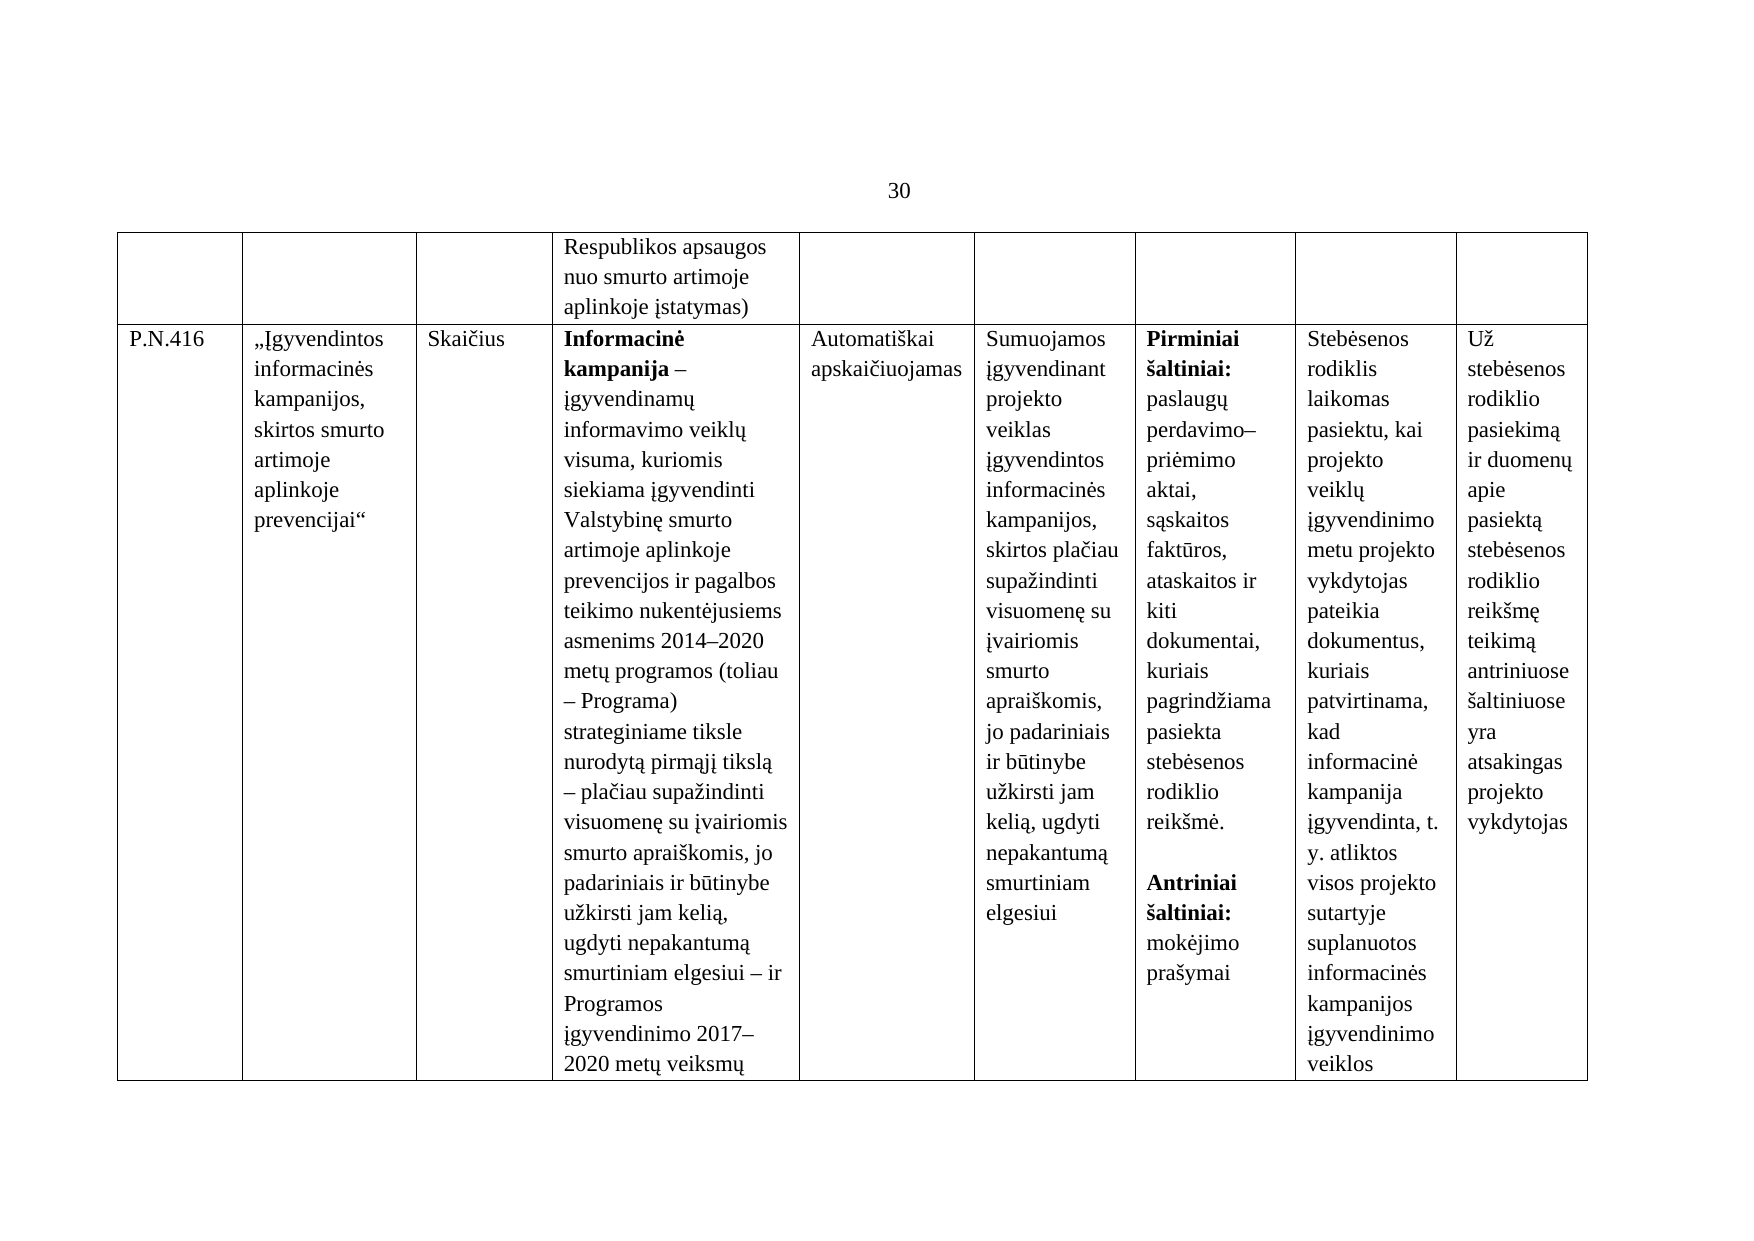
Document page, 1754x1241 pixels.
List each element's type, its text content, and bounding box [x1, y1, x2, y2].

table_cell „Įgyvendintos informacinės kampanijos, skirtos smurto artimoje aplinkoje prevencijai“ [243, 325, 416, 1080]
table_cell [1457, 233, 1587, 324]
table_cell Respublikos apsaugos nuo smurto artimoje aplinkoje įstatymas) [553, 233, 799, 324]
table_cell Informacinė kampanija – įgyvendinamų informavimo veiklų visuma, kuriomis siekiama įgyvendinti Valstybinę smurto artimoje aplinkoje prevencijos ir pagalbos teikimo nukentėjusiems asmenims 2014–2020 metų programos (toliau – Programa) strateginiame tiksle nurodytą pirmąjį tikslą – plačiau supažindinti visuomenę su įvairiomis smurto apraiškomis, jo padariniais ir būtinybe užkirsti jam kelią, ugdyti nepakantumą smurtiniam elgesiui – ir Programos įgyvendinimo 2017–2020 metų veiksmų [553, 325, 799, 1080]
table_cell Skaičius [417, 325, 552, 1080]
table_cell Už stebėsenos rodiklio pasiekimą ir duomenų apie pasiektą stebėsenos rodiklio reikšmę teikimą antriniuose šaltiniuose yra atsakingas projekto vykdytojas [1457, 325, 1587, 1080]
table_cell [1296, 233, 1456, 324]
table_cell [975, 233, 1135, 324]
table_cell [118, 233, 242, 324]
table_cell [800, 233, 974, 324]
table_cell [113, 232, 117, 324]
table_cell P.N.416 [118, 325, 242, 1080]
table_cell [1136, 233, 1295, 324]
table_cell Sumuojamos įgyvendinant projekto veiklas įgyvendintos informacinės kampanijos, skirtos plačiau supažindinti visuomenę su įvairiomis smurto apraiškomis, jo padariniais ir būtinybe užkirsti jam kelią, ugdyti nepakantumą smurtiniam elgesiui [975, 325, 1135, 1080]
table_cell Automatiškai apskaičiuojamas [800, 325, 974, 1080]
table_cell Stebėsenos rodiklis laikomas pasiektu, kai projekto veiklų įgyvendinimo metu projekto vykdytojas pateikia dokumentus, kuriais patvirtinama, kad informacinė kampanija įgyvendinta, t. y. atliktos visos projekto sutartyje suplanuotos informacinės kampanijos įgyvendinimo veiklos [1296, 325, 1456, 1080]
table_cell [417, 233, 552, 324]
table_cell Pirminiai šaltiniai: paslaugų perdavimo– priėmimo aktai, sąskaitos faktūros, ataskaitos ir kiti dokumentai, kuriais pagrindžiama pasiekta stebėsenos rodiklio reikšmė. Antriniai šaltiniai: mokėjimo prašymai [1136, 325, 1295, 1080]
table_cell [113, 324, 117, 1080]
table_cell [243, 233, 416, 324]
